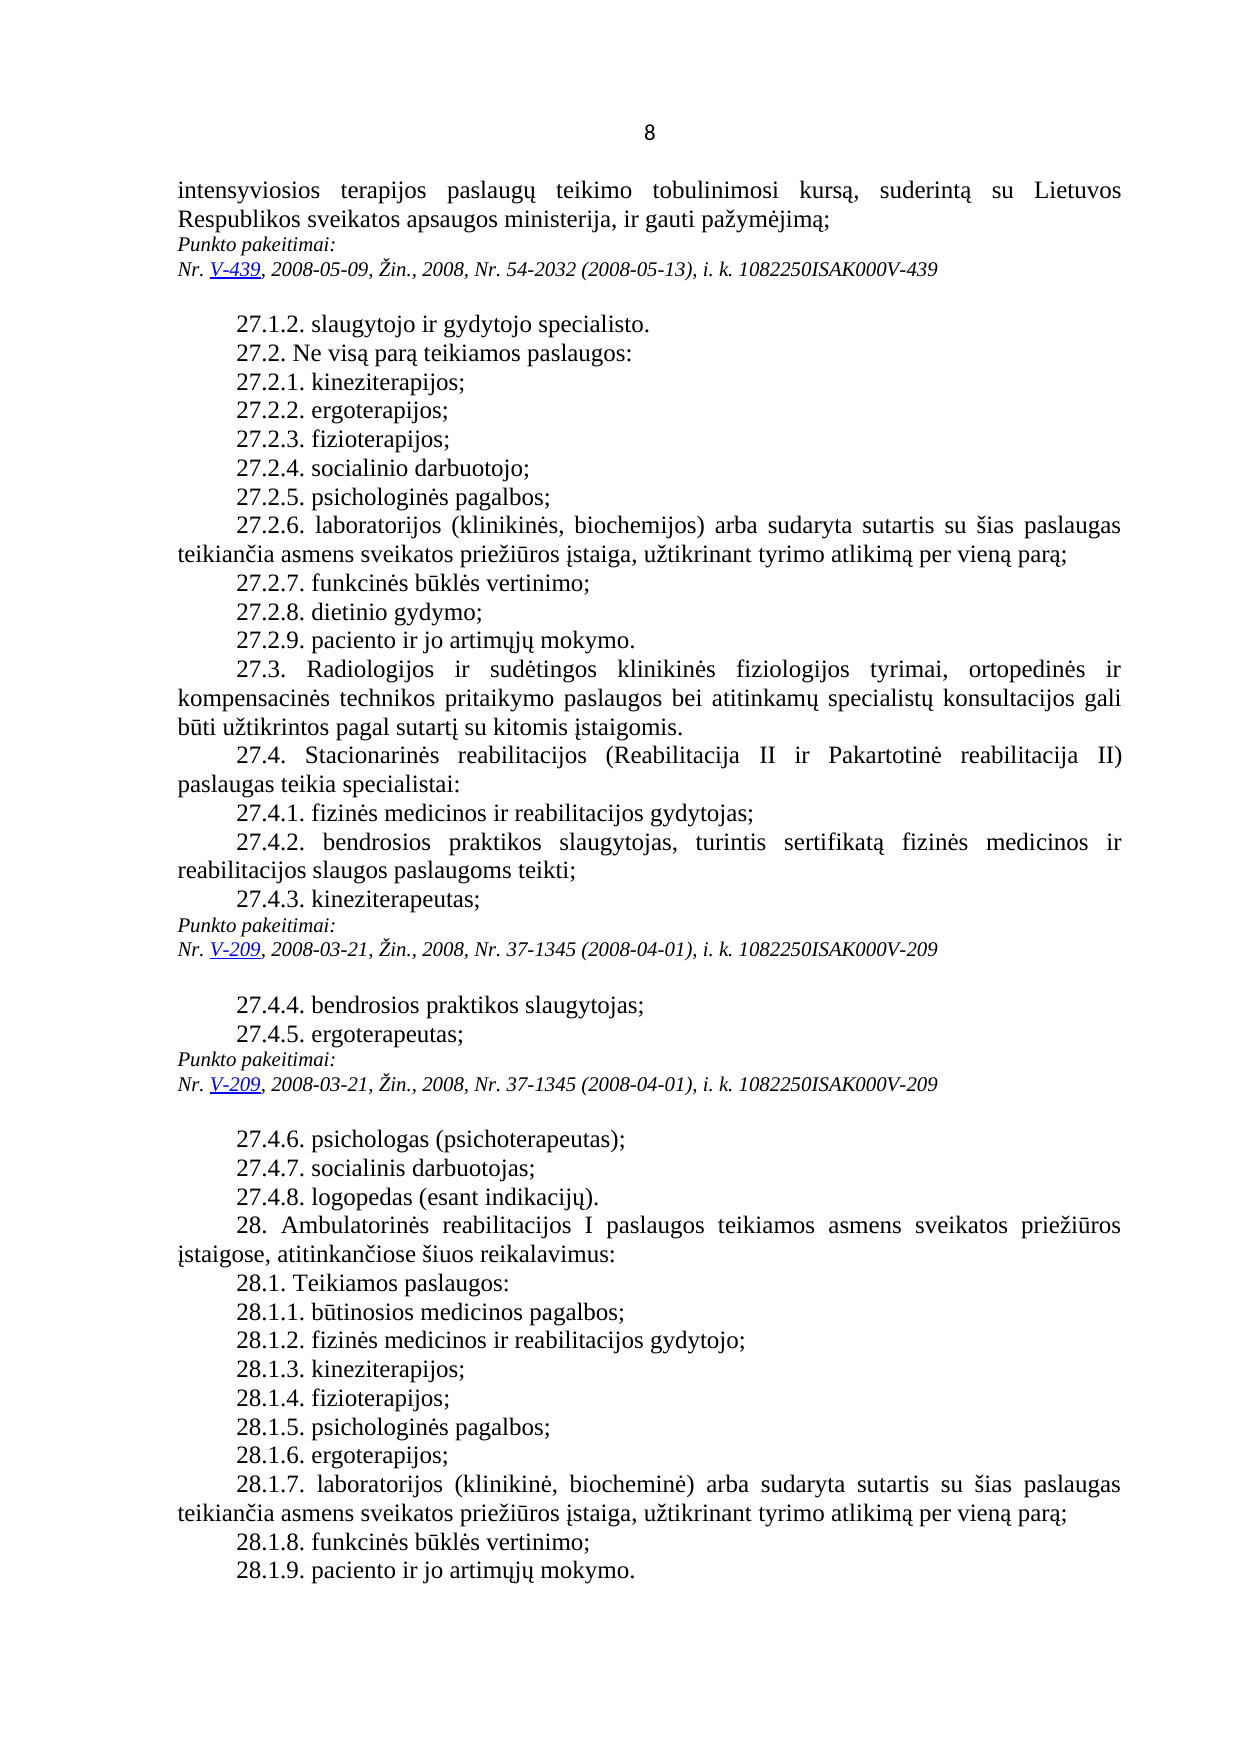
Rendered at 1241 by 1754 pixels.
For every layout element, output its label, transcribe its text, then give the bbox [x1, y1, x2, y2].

text 27.2.6. laboratorijos (klinikinės, biochemijos) arba sudaryta sutartis su šias paslaugas teikiančia asmens sveikatos priežiūros įstaiga, užtikrinant tyrimo atlikimą per vieną parą; [177, 511, 1122, 568]
text 28.1. Teikiamos paslaugos: [177, 1268, 1122, 1297]
text 27.2.5. psichologinės pagalbos; [177, 482, 1122, 511]
text 28.1.8. funkcinės būklės vertinimo; [177, 1527, 1122, 1556]
text 27.4.1. fizinės medicinos ir reabilitacijos gydytojas; [177, 798, 1122, 827]
text 27.2.8. dietinio gydymo; [177, 597, 1122, 626]
text Nr. V-209, 2008-03-21, Žin., 2008, Nr. 37-1345 (2008-04-01), i. k. 1082250ISAK000V-209 [177, 1071, 1122, 1096]
text 28.1.7. laboratorijos (klinikinė, biocheminė) arba sudaryta sutartis su šias paslaugas teikiančia asmens sveikatos priežiūros įstaiga, užtikrinant tyrimo atlikimą per vieną parą; [177, 1469, 1122, 1527]
text 27.1.2. slaugytojo ir gydytojo specialisto. [177, 309, 1122, 338]
text 28.1.6. ergoterapijos; [177, 1441, 1122, 1469]
text 28.1.2. fizinės medicinos ir reabilitacijos gydytojo; [177, 1326, 1122, 1354]
text 27.2.1. kineziterapijos; [177, 367, 1122, 396]
text 27.2.3. fizioterapijos; [177, 424, 1122, 453]
text 27.4.6. psichologas (psichoterapeutas); [177, 1124, 1122, 1153]
text Nr. V-209, 2008-03-21, Žin., 2008, Nr. 37-1345 (2008-04-01), i. k. 1082250ISAK000V-209 [177, 937, 1122, 961]
text 28.1.1. būtinosios medicinos pagalbos; [177, 1297, 1122, 1326]
text 27.2.4. socialinio darbuotojo; [177, 453, 1122, 482]
text 27.4. Stacionarinės reabilitacijos (Reabilitacija ii ir Pakartotinė reabilitacija ii) paslaugas teikia specialistai: [177, 741, 1122, 798]
text 27.4.5. ergoterapeutas; [177, 1019, 1122, 1047]
text 28.1.5. psichologinės pagalbos; [177, 1412, 1122, 1441]
text intensyviosios terapijos paslaugų teikimo tobulinimosi kursą, suderintą su Lietuvos Respublikos sveikatos apsaugos ministerija, ir gauti pažymėjimą; [177, 175, 1122, 232]
text 27.3. Radiologijos ir sudėtingos klinikinės fiziologijos tyrimai, ortopedinės ir kompensacinės technikos pritaikymo paslaugos bei atitinkamų specialistų konsultacijos gali būti užtikrintos pagal sutartį su kitomis įstaigomis. [177, 654, 1122, 741]
text 27.2.2. ergoterapijos; [177, 396, 1122, 424]
text 27.4.4. bendrosios praktikos slaugytojas; [177, 990, 1122, 1019]
text 27.2. Ne visą parą teikiamos paslaugos: [177, 338, 1122, 367]
text 28.1.9. paciento ir jo artimųjų mokymo. [177, 1556, 1122, 1584]
text 27.2.7. funkcinės būklės vertinimo; [177, 568, 1122, 597]
text 28.1.3. kineziterapijos; [177, 1354, 1122, 1383]
text 28. Ambulatorinės reabilitacijos I paslaugos teikiamos asmens sveikatos priežiūros įstaigose, atitinkančiose šiuos reikalavimus: [177, 1211, 1122, 1268]
text Punkto pakeitimai: [177, 1047, 1122, 1071]
text Punkto pakeitimai: [177, 913, 1122, 937]
text 27.4.3. kineziterapeutas; [177, 884, 1122, 913]
text 27.4.8. logopedas (esant indikacijų). [177, 1182, 1122, 1211]
text 28.1.4. fizioterapijos; [177, 1383, 1122, 1412]
text 27.2.9. paciento ir jo artimųjų mokymo. [177, 626, 1122, 654]
text 27.4.2. bendrosios praktikos slaugytojas, turintis sertifikatą fizinės medicinos ir reabilitacijos slaugos paslaugoms teikti; [177, 827, 1122, 884]
text 27.4.7. socialinis darbuotojas; [177, 1153, 1122, 1182]
text Nr. V-439, 2008-05-09, Žin., 2008, Nr. 54-2032 (2008-05-13), i. k. 1082250ISAK000V-439 [177, 256, 1122, 281]
text Punkto pakeitimai: [177, 232, 1122, 256]
